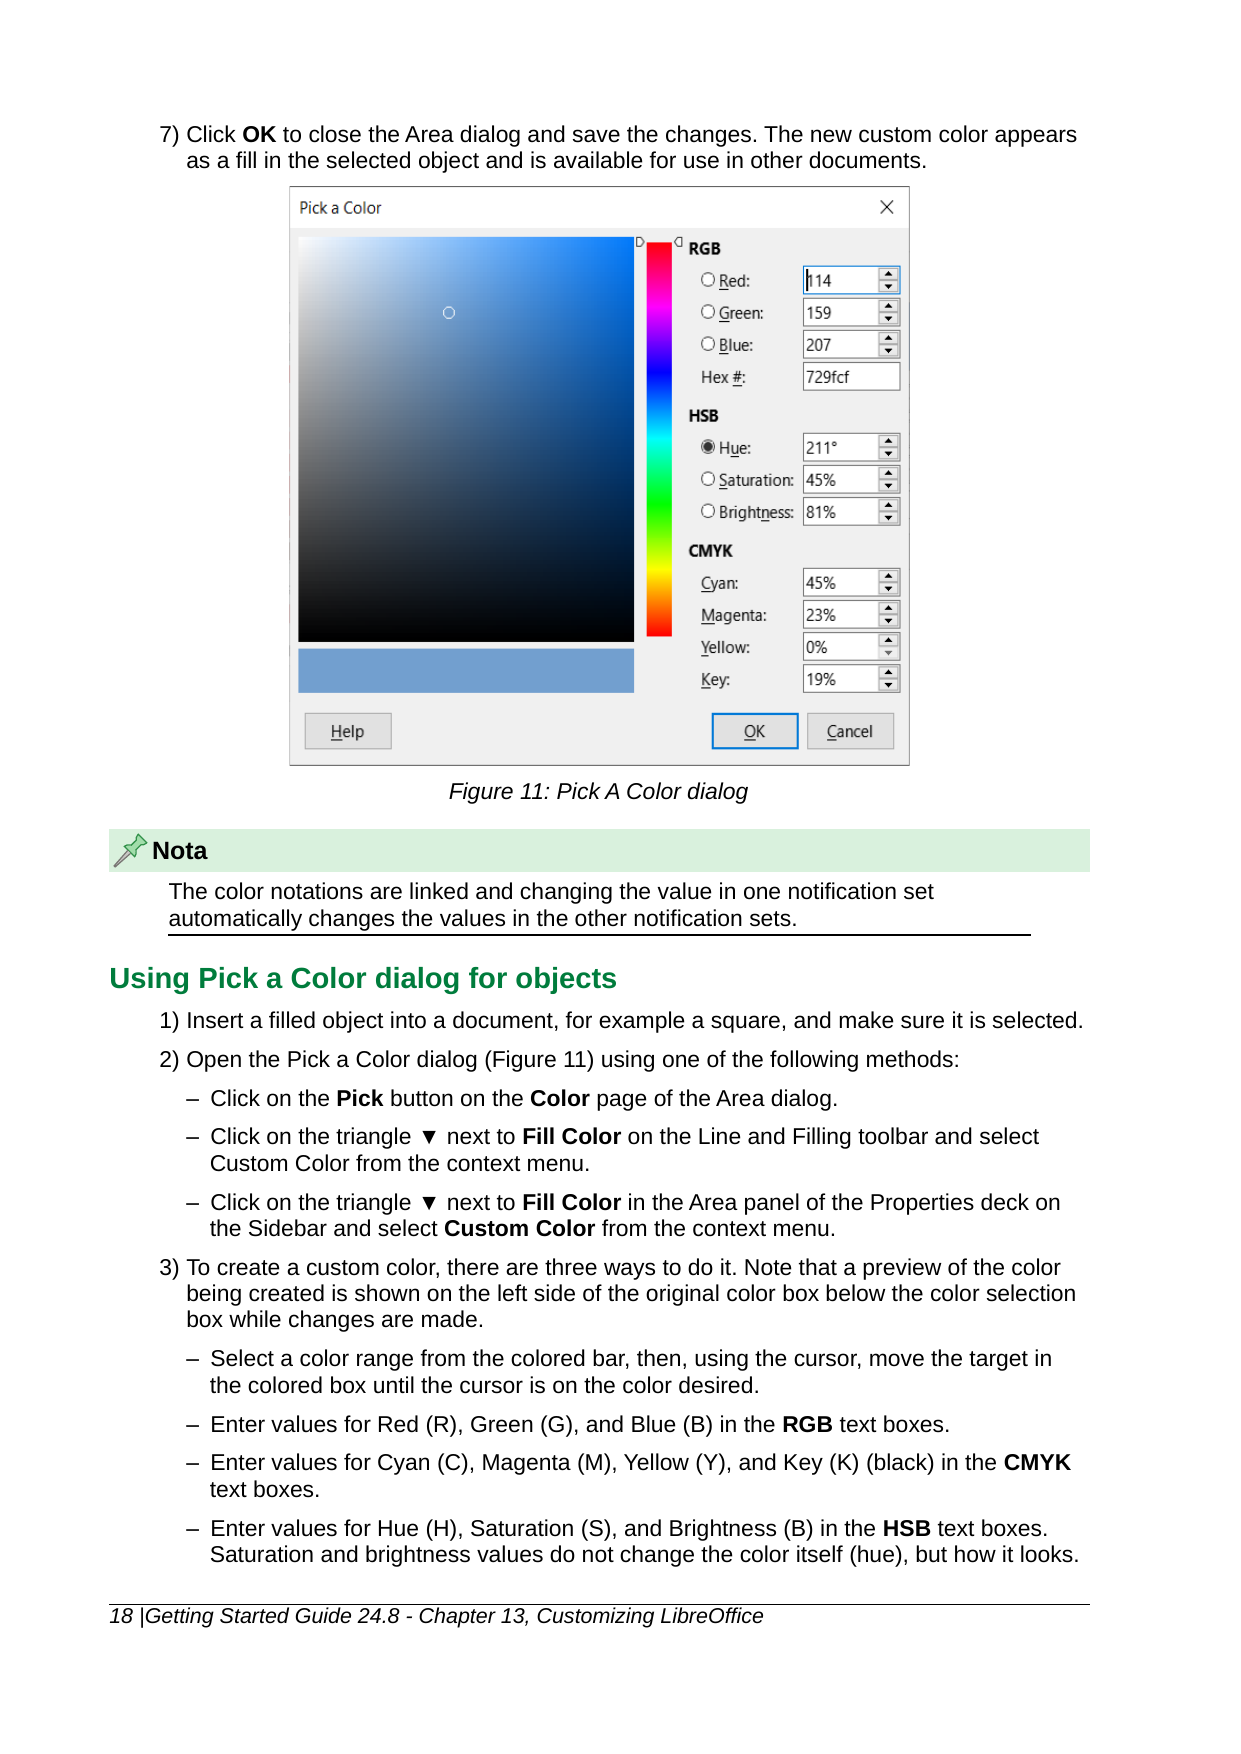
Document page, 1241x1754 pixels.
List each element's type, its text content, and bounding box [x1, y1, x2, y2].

text The color notations are linked and changing the value in one notification set automatically changes the values in the other notification sets. [168, 878, 1031, 934]
list Click OK to close the Area dialog and save the changes. The new custom color appears as a fill in the selected object and is available for use in other documents. [186, 121, 1090, 174]
picture [289, 186, 910, 766]
list To create a custom color, there are three ways to do it. Note that a preview of the color being created is shown on the left side of the original color box below the color selection box while changes are made. [186, 1254, 1090, 1333]
subtitle Nota [109, 829, 1090, 872]
subtitle Using Pick a Color dialog for objects [109, 961, 1090, 994]
list Click on the Pick button on the Color page of the Area dialog. [186, 1084, 1090, 1111]
list Open the Pick a Color dialog (Figure 11) using one of the following methods: [186, 1046, 1090, 1072]
list Select a color range from the colored bar, then, using the cursor, move the target in the colored box until the cursor is on the color desired. [186, 1345, 1090, 1398]
list Enter values for Hue (H), Saturation (S), and Brightness (B) in the HSB text boxes. Saturation and brightness values do not change the color itself (hue), but how it looks. [186, 1514, 1090, 1567]
list Click on the triangle ▼ next to Fill Color in the Area panel of the Properties deck on the Sidebar and select Custom Color from the context menu. [186, 1188, 1090, 1241]
list Enter values for Red (R), Green (G), and Blue (B) in the RGB text boxes. [186, 1411, 1090, 1437]
list Click on the triangle ▼ next to Fill Color on the Line and Filling toolbar and select Custom Color from the context menu. [186, 1123, 1090, 1176]
list Insert a filled object into a document, for example a square, and make sure it is selected. [186, 1007, 1090, 1033]
text Figure 11: Pick A Color dialog [289, 778, 909, 804]
list Enter values for Cyan (C), Magenta (M), Yellow (Y), and Key (K) (black) in the CMYK text boxes. [186, 1449, 1090, 1502]
